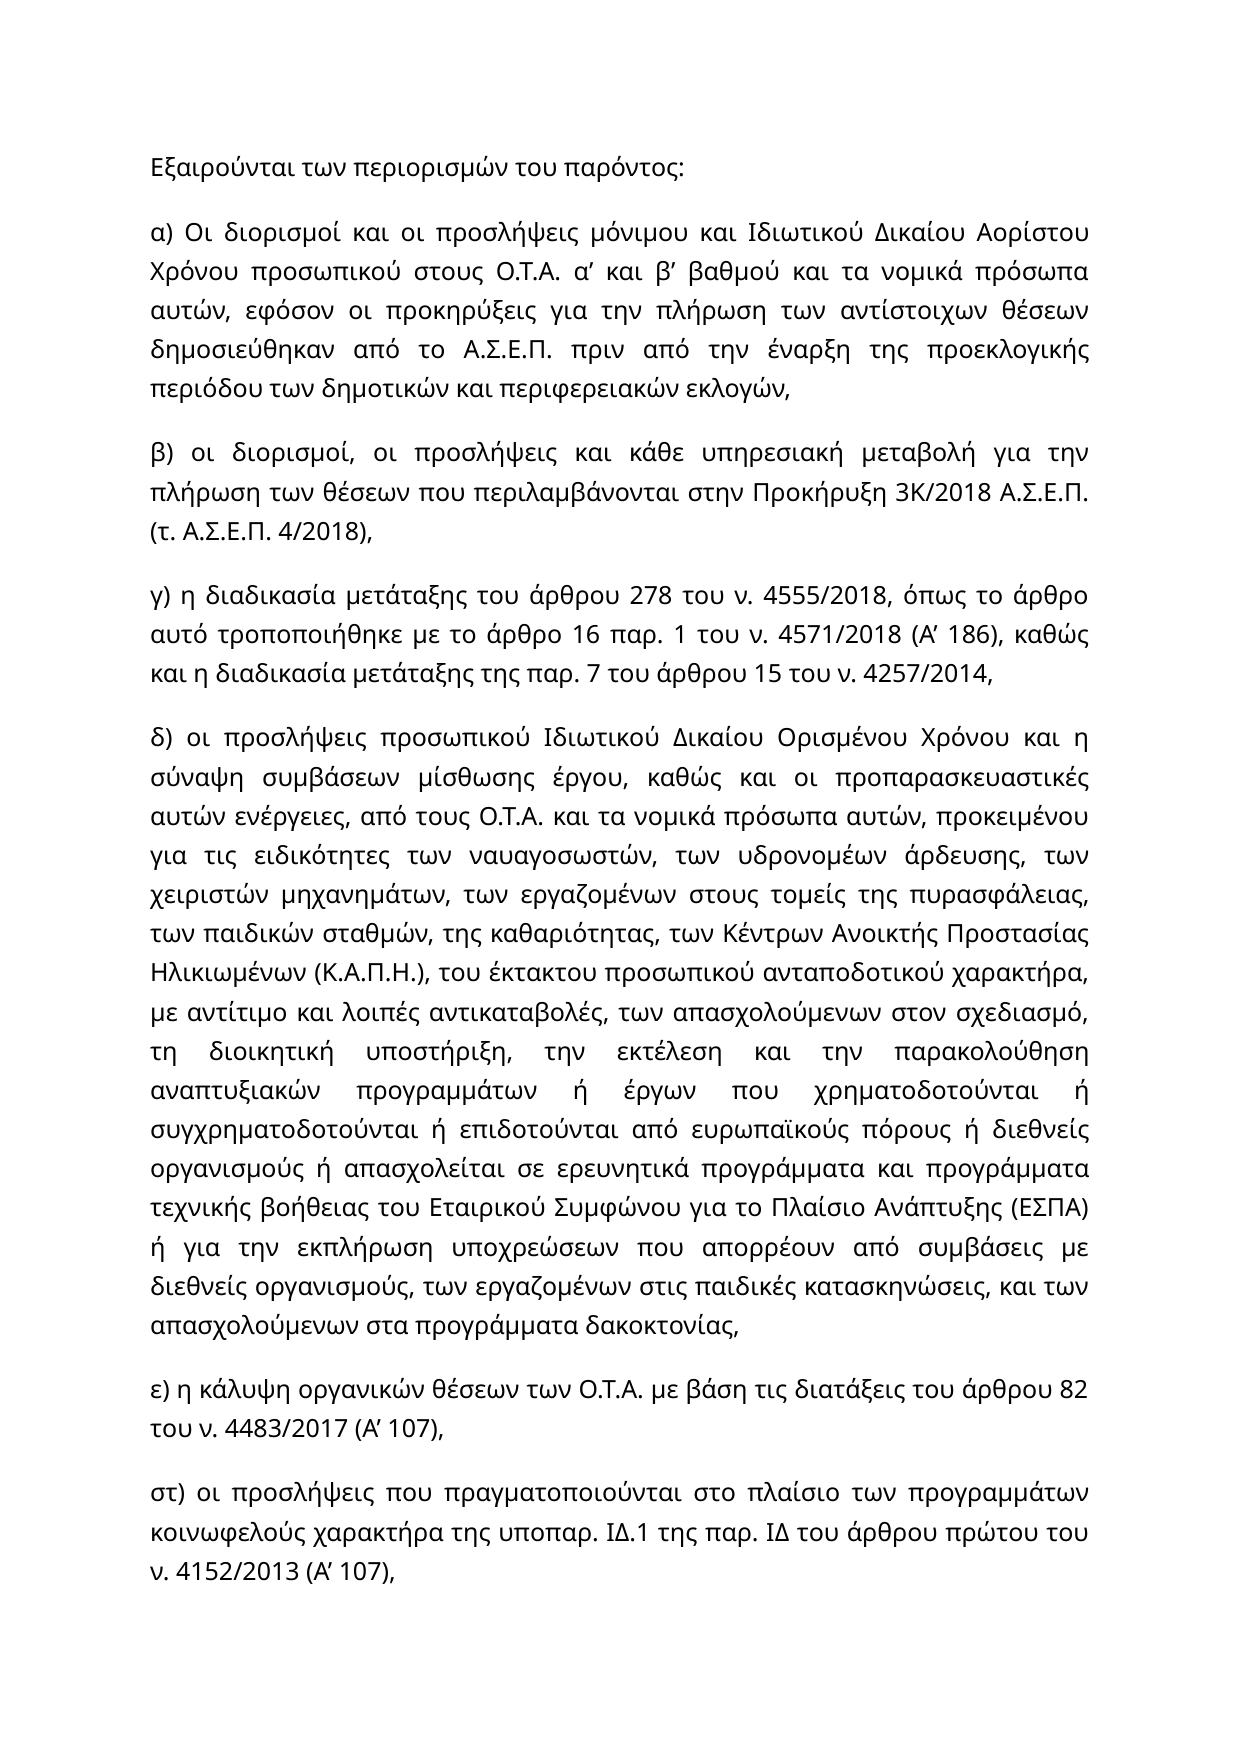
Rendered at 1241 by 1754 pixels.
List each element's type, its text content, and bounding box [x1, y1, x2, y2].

text Εξαιρούνται των περιορισμών του παρόντος: [150, 150, 1090, 184]
text στ) οι προσλήψεις που πραγματοποιούνται στο πλαίσιο των προγραμμάτων κοινωφελούς χαρακτήρα της υποπαρ. ΙΔ.1 της παρ. ΙΔ του άρθρου πρώτου του ν. 4152/2013 (Α’ 107), [150, 1475, 1090, 1587]
text ε) η κάλυψη οργανικών θέσεων των Ο.Τ.Α. με βάση τις διατάξεις του άρθρου 82 του ν. 4483/2017 (Α’ 107), [150, 1372, 1090, 1445]
text δ) οι προσλήψεις προσωπικού Ιδιωτικού Δικαίου Ορισμένου Χρόνου και η σύναψη συμβάσεων μίσθωσης έργου, καθώς και οι προπαρασκευαστικές αυτών ενέργειες, από τους Ο.Τ.Α. και τα νομικά πρόσωπα αυτών, προκειμένου για τις ειδικότητες των ναυαγοσωστών, των υδρονομέων άρδευσης, των χειριστών μηχανημάτων, των εργαζομένων στους τομείς της πυρασφάλειας, των παιδικών σταθμών, της καθαριότητας, των Κέντρων Ανοικτής Προστασίας Ηλικιωμένων (Κ.Α.Π.Η.), του έκτακτου προσωπικού ανταποδοτικού χαρακτήρα, με αντίτιμο και λοιπές αντικαταβολές, των απασχολούμενων στον σχεδιασμό, τη διοικητική υποστήριξη, την εκτέλεση και την παρακολούθηση αναπτυξιακών προγραμμάτων ή έργων που χρηματοδοτούνται ή συγχρηματοδοτούνται ή επιδοτούνται από ευρωπαϊκούς πόρους ή διεθνείς οργανισμούς ή απασχολείται σε ερευνητικά προγράμματα και προγράμματα τεχνικής βοήθειας του Εταιρικού Συμφώνου για το Πλαίσιο Ανάπτυξης (ΕΣΠΑ) ή για την εκπλήρωση υποχρεώσεων που απορρέουν από συμβάσεις με διεθνείς οργανισμούς, των εργαζομένων στις παιδικές κατασκηνώσεις, και των απασχολούμενων στα προγράμματα δακοκτονίας, [150, 720, 1090, 1342]
text β) οι διορισμοί, οι προσλήψεις και κάθε υπηρεσιακή μεταβολή για την πλήρωση των θέσεων που περιλαμβάνονται στην Προκήρυξη 3Κ/2018 Α.Σ.Ε.Π. (τ. Α.Σ.Ε.Π. 4/2018), [150, 435, 1090, 547]
text α) Οι διορισμοί και οι προσλήψεις μόνιμου και Ιδιωτικού Δικαίου Αορίστου Χρόνου προσωπικού στους Ο.Τ.Α. α’ και β’ βαθμού και τα νομικά πρόσωπα αυτών, εφόσον οι προκηρύξεις για την πλήρωση των αντίστοιχων θέσεων δημοσιεύθηκαν από το Α.Σ.Ε.Π. πριν από την έναρξη της προεκλογικής περιόδου των δημοτικών και περιφερειακών εκλογών, [150, 214, 1090, 405]
text γ) η διαδικασία μετάταξης του άρθρου 278 του ν. 4555/2018, όπως το άρθρο αυτό τροποποιήθηκε με το άρθρο 16 παρ. 1 του ν. 4571/2018 (Α’ 186), καθώς και η διαδικασία μετάταξης της παρ. 7 του άρθρου 15 του ν. 4257/2014, [150, 577, 1090, 690]
